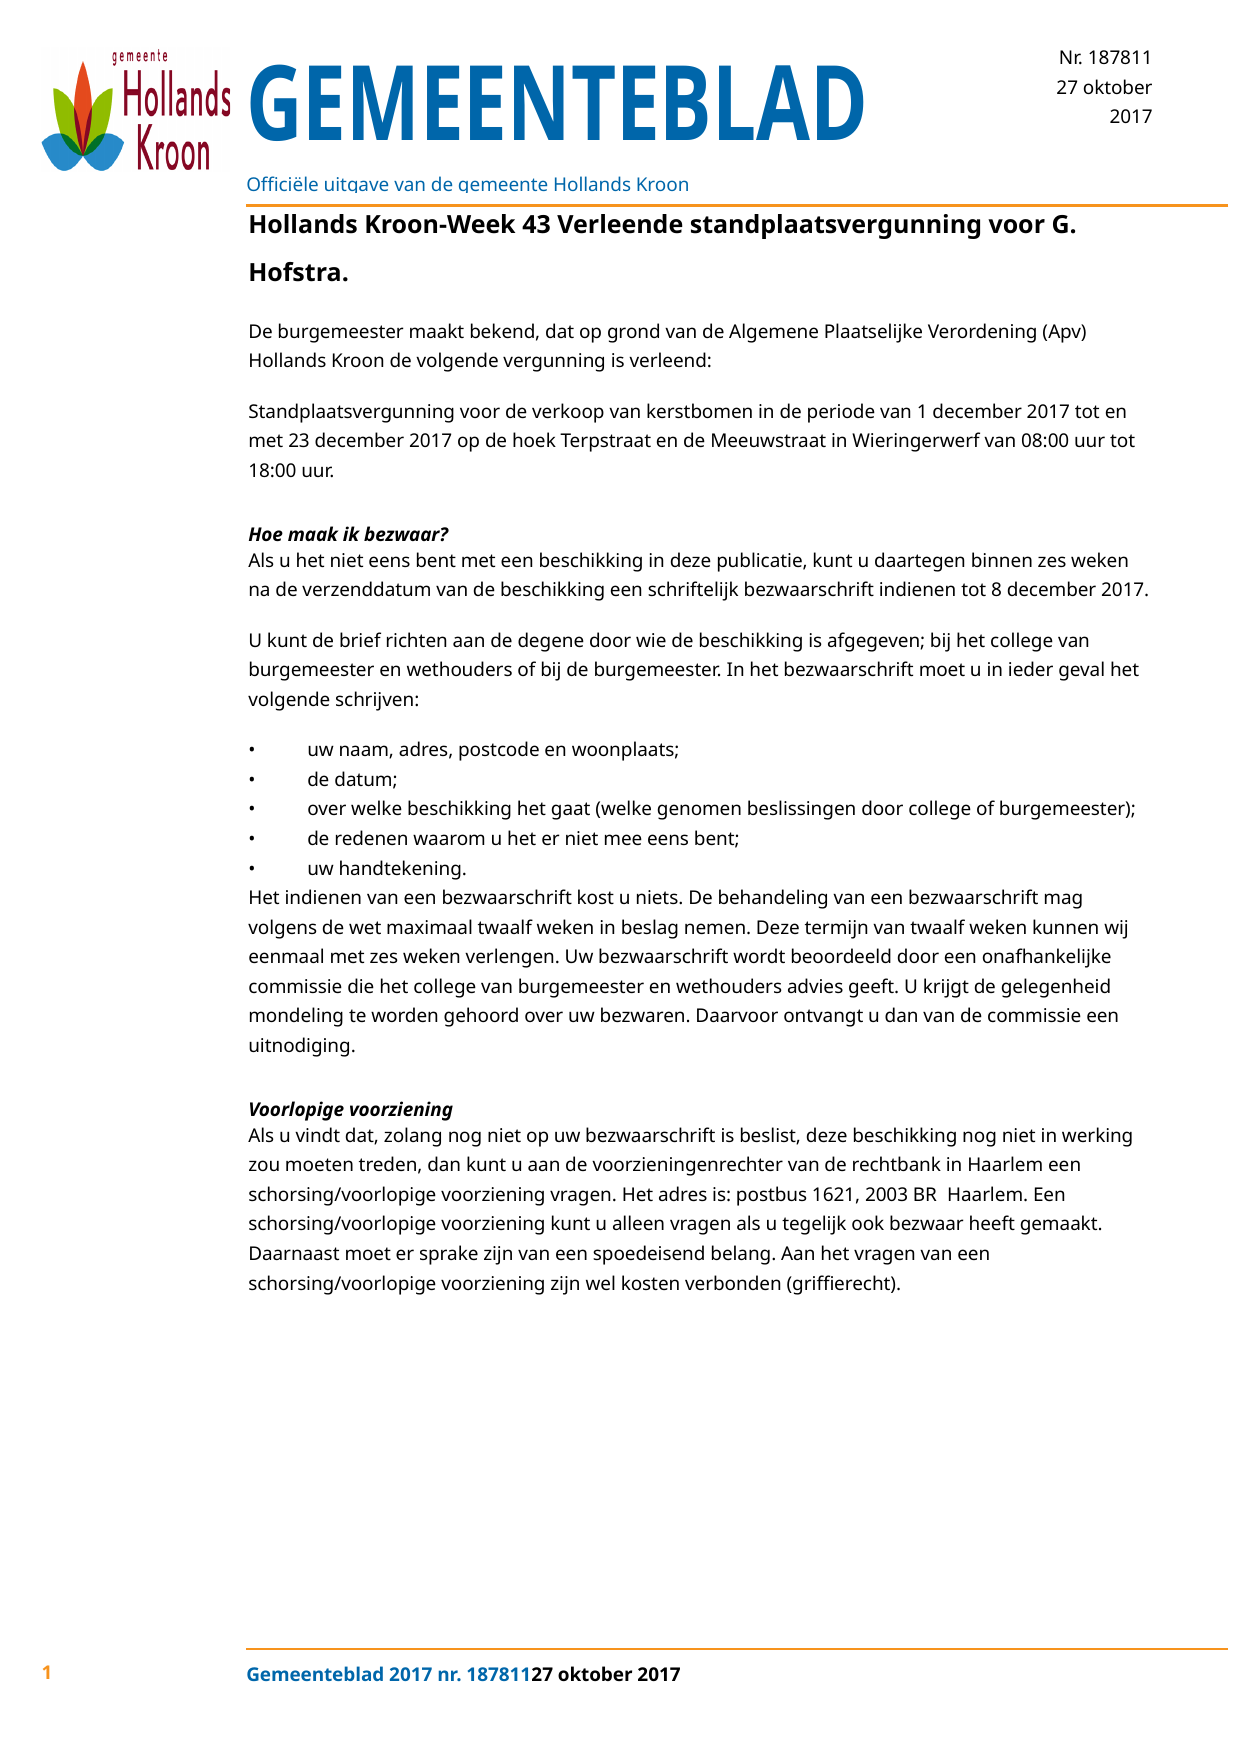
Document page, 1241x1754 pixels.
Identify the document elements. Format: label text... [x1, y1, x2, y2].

text Hollands Kroon-Week 43 Verleende standplaatsvergunning voor G. Hofstra. [248, 207, 1152, 288]
list de redenen waarom u het er niet mee eens bent; [248, 825, 1152, 851]
text Als u het niet eens bent met een beschikking in deze publicatie, kunt u daartegen binnen zes weken na de verzenddatum van de beschikking een schriftelijk bezwaarschrift indienen tot 8 december 2017. [248, 547, 1152, 602]
text Standplaatsvergunning voor de verkoop van kerstbomen in de periode van 1 december 2017 tot en met 23 december 2017 op de hoek Terpstraat en de Meeuwstraat in Wieringerwerf van 08:00 uur tot 18:00 uur. [248, 398, 1152, 483]
list uw handtekening. [248, 855, 1152, 880]
text Als u vindt dat, zolang nog niet op uw bezwaarschrift is beslist, deze beschikking nog niet in werking zou moeten treden, dan kunt u aan de voorzieningenrechter van de rechtbank in Haarlem een schorsing/voorlopige voorziening vragen. Het adres is: postbus 1621, 2003 BR Haarlem. Een schorsing/voorlopige voorziening kunt u alleen vragen als u tegelijk ook bezwaar heeft gemaakt. Daarnaast moet er sprake zijn van een spoedeisend belang. Aan het vragen van een schorsing/voorlopige voorziening zijn wel kosten verbonden (griffierecht). [248, 1122, 1152, 1296]
text Het indienen van een bezwaarschrift kost u niets. De behandeling van een bezwaarschrift mag volgens de wet maximaal twaalf weken in beslag nemen. Deze termijn van twaalf weken kunnen wij eenmaal met zes weken verlengen. Uw bezwaarschrift wordt beoordeeld door een onafhankelijke commissie die het college van burgemeester en wethouders advies geeft. U krijgt de gelegenheid mondeling te worden gehoord over uw bezwaren. Daarvoor ontvangt u dan van de commissie een uitnodiging. [248, 884, 1152, 1058]
text Hoe maak ik bezwaar? [248, 521, 1152, 547]
picture [41, 47, 231, 172]
text De burgemeester maakt bekend, dat op grond van de Algemene Plaatselijke Verordening (Apv) Hollands Kroon de volgende vergunning is verleend: [248, 318, 1152, 373]
text U kunt de brief richten aan de degene door wie de beschikking is afgegeven; bij het college van burgemeester en wethouders of bij de burgemeester. In het bezwaarschrift moet u in ieder geval het volgende schrijven: [248, 627, 1152, 712]
text Voorlopige voorziening [248, 1096, 1152, 1122]
list de datum; [248, 766, 1152, 792]
list uw naam, adres, postcode en woonplaats; [248, 736, 1152, 762]
list over welke beschikking het gaat (welke genomen beslissingen door college of burgemeester); [248, 796, 1152, 821]
